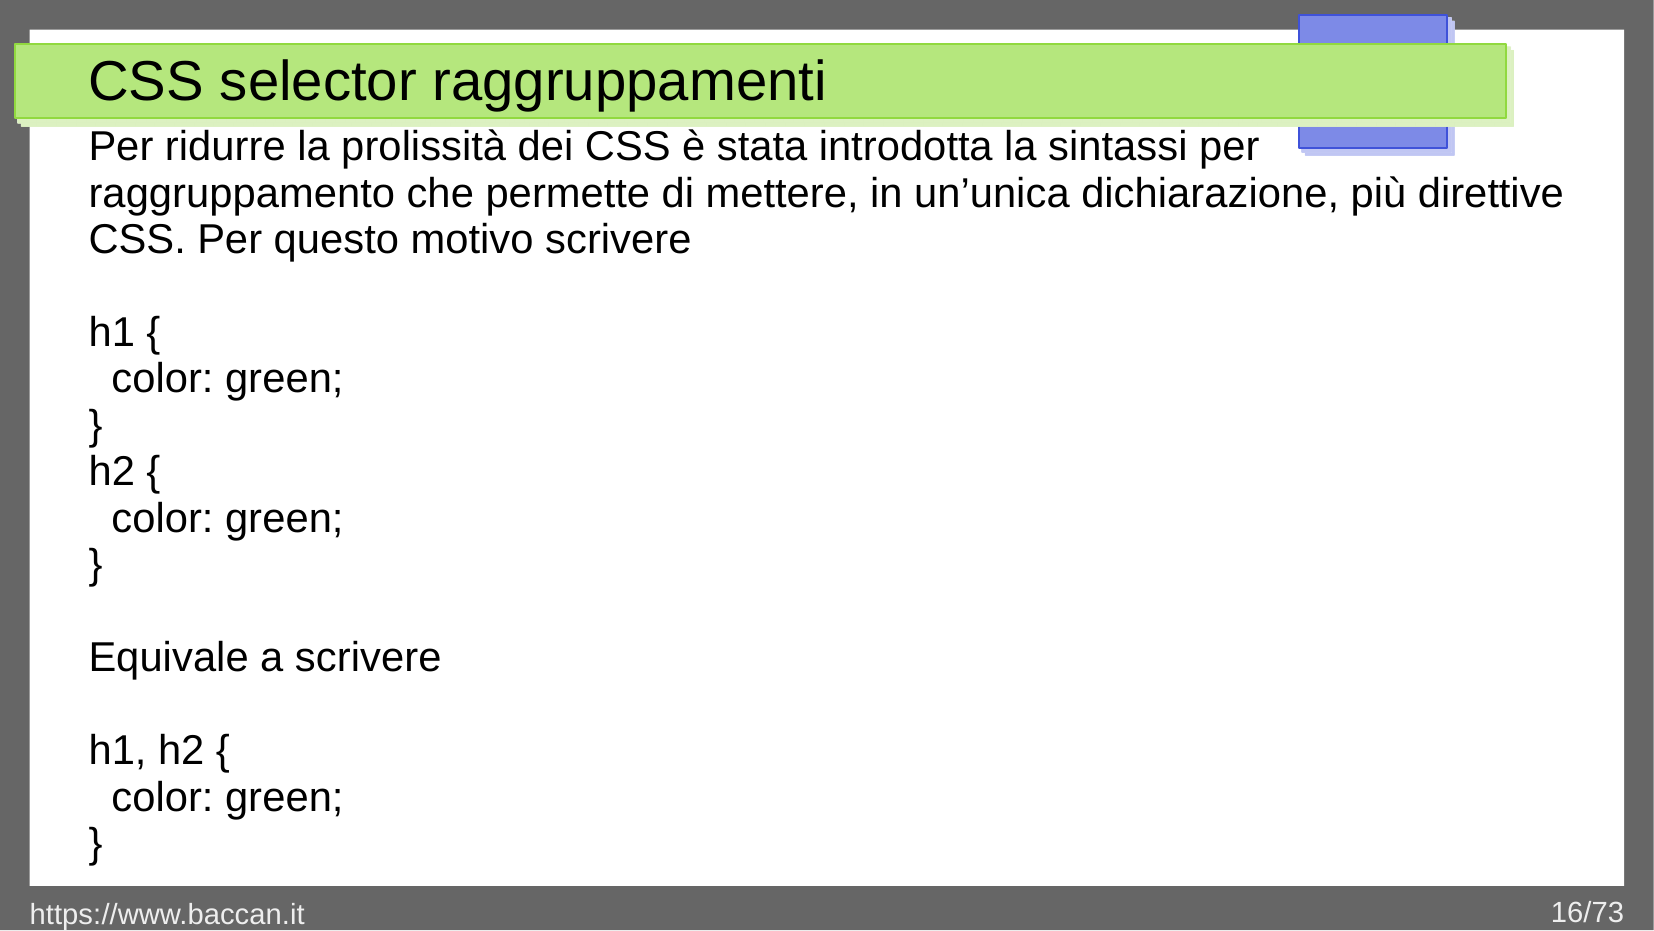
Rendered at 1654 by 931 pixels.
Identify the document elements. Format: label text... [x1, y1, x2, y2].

title CSS selector raggruppamenti [88, 44, 1506, 119]
text_box Per ridurre la prolissità dei CSS è stata introdotta la sintassi per raggruppamento che permette di mettere, in un’unica dichiarazione, più direttive CSS. Per questo motivo scrivere h1 { color: green; } h2 { color: green; } Equivale a scrivere h1, h2 { color: green; } [88, 122, 1565, 867]
